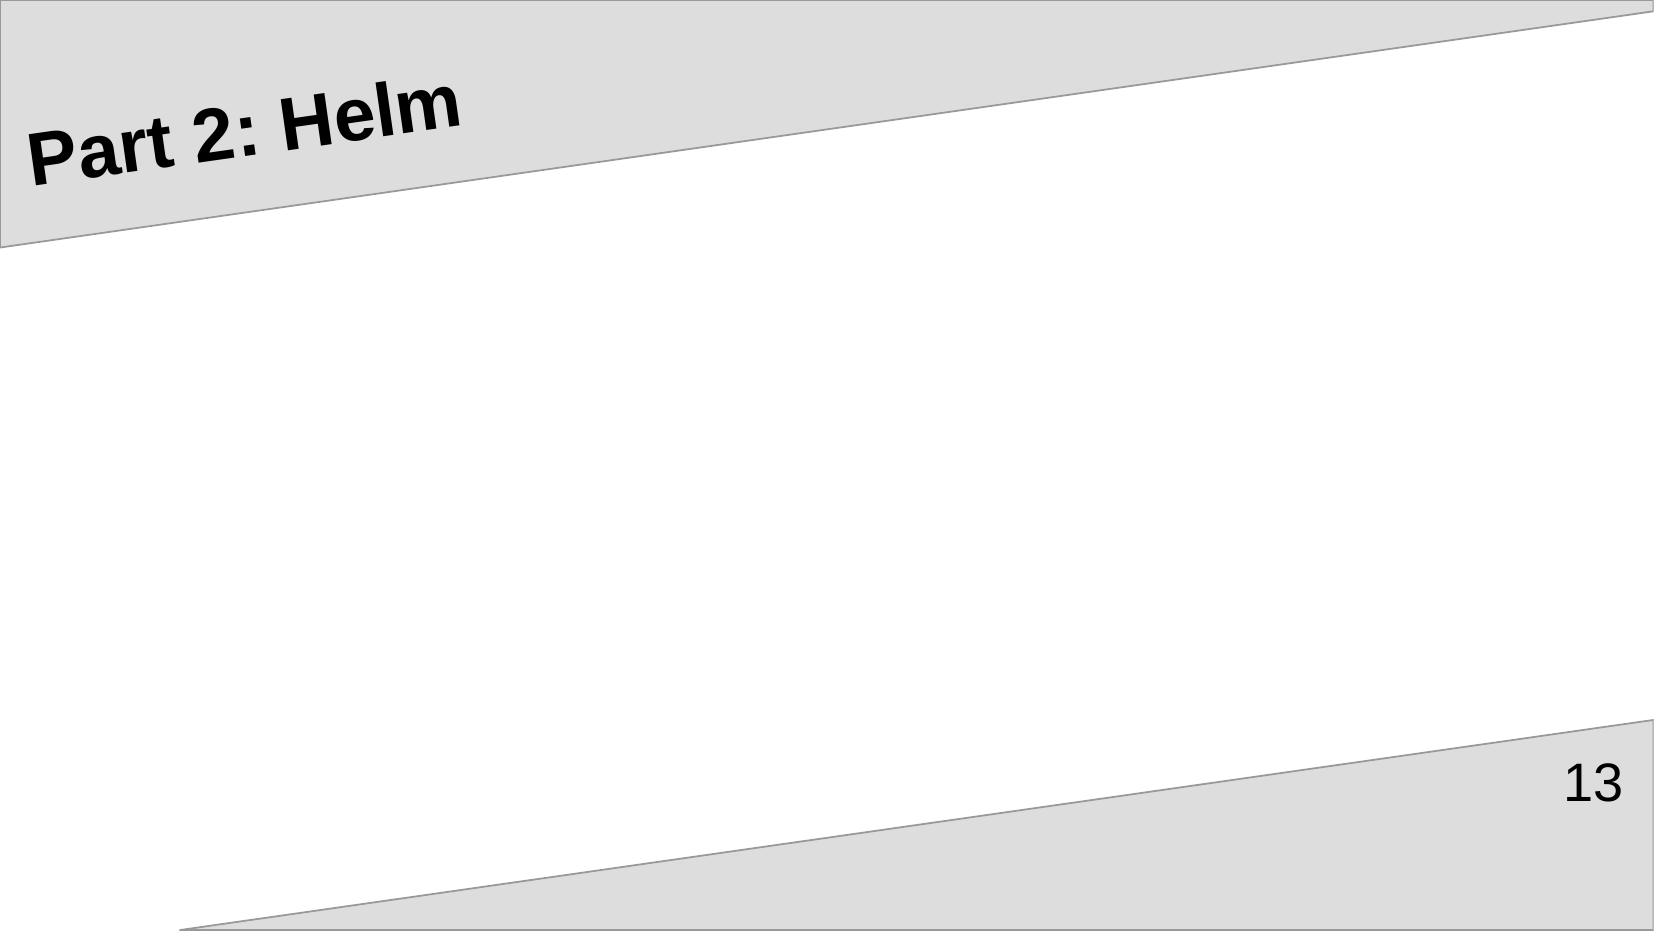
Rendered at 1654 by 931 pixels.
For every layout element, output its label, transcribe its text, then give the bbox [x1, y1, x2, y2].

title Part 2: Helm [16, 0, 1501, 239]
